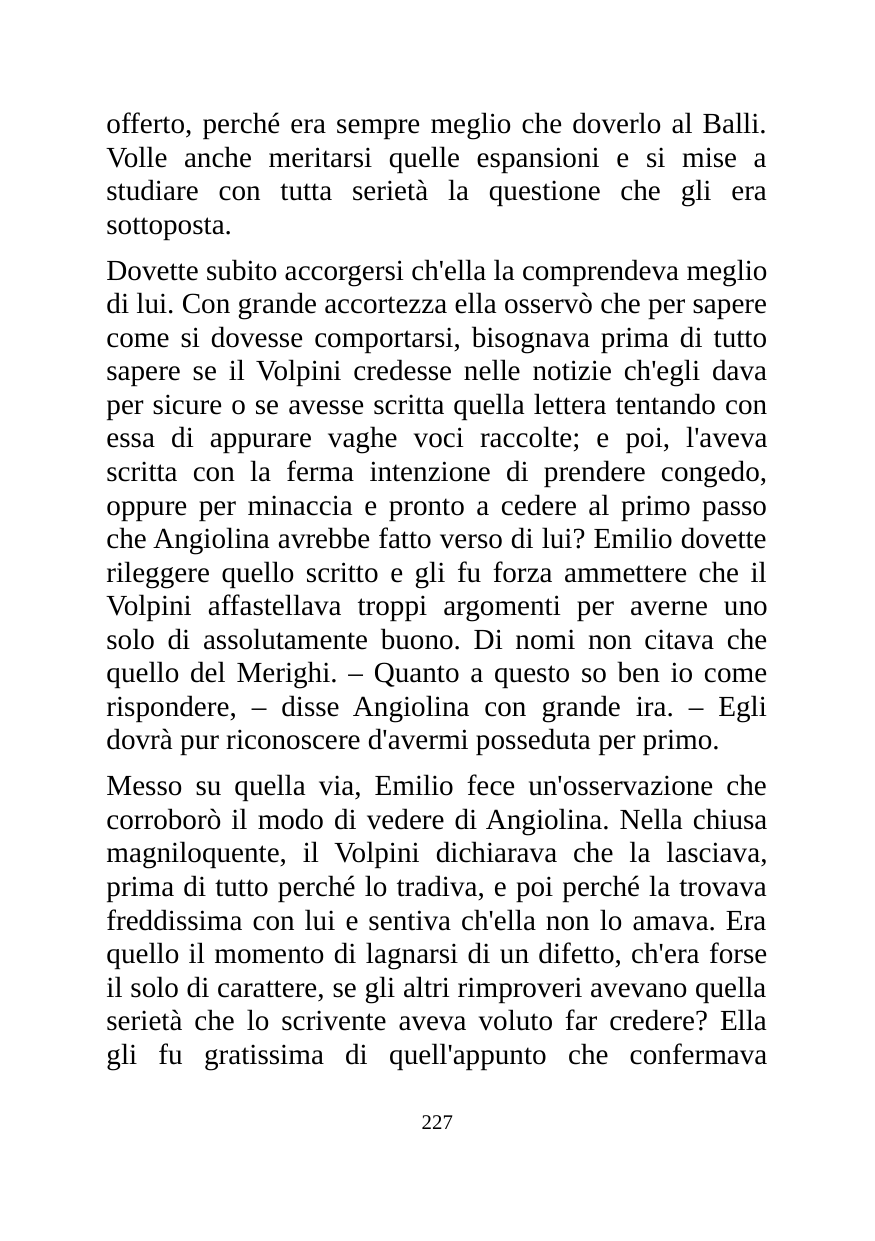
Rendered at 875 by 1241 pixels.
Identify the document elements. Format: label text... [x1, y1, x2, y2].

text offerto, perché era sempre meglio che doverlo al Balli. Volle anche meritarsi quelle espansioni e si mise a studiare con tutta serietà la questione che gli era sottoposta. [106, 106, 768, 240]
text Messo su quella via, Emilio fece un'osservazione che corroborò il modo di vedere di Angiolina. Nella chiusa magniloquente, il Volpini dichiarava che la lasciava, prima di tutto perché lo tradiva, e poi perché la trovava freddissima con lui e sentiva ch'ella non lo amava. Era quello il momento di lagnarsi di un difetto, ch'era forse il solo di carattere, se gli altri rimproveri avevano quella serietà che lo scrivente aveva voluto far credere? Ella gli fu gratissima di quell'appunto che confermava [106, 768, 768, 1070]
text Dovette subito accorgersi ch'ella la comprendeva meglio di lui. Con grande accortezza ella osservò che per sapere come si dovesse comportarsi, bisognava prima di tutto sapere se il Volpini credesse nelle notizie ch'egli dava per sicure o se avesse scritta quella lettera tentando con essa di appurare vaghe voci raccolte; e poi, l'aveva scritta con la ferma intenzione di prendere congedo, oppure per minaccia e pronto a cedere al primo passo che Angiolina avrebbe fatto verso di lui? Emilio dovette rileggere quello scritto e gli fu forza ammettere che il Volpini affastellava troppi argomenti per averne uno solo di assolutamente buono. Di nomi non citava che quello del Merighi. – Quanto a questo so ben io come rispondere, – disse Angiolina con grande ira. – Egli dovrà pur riconoscere d'avermi posseduta per primo. [106, 253, 768, 756]
